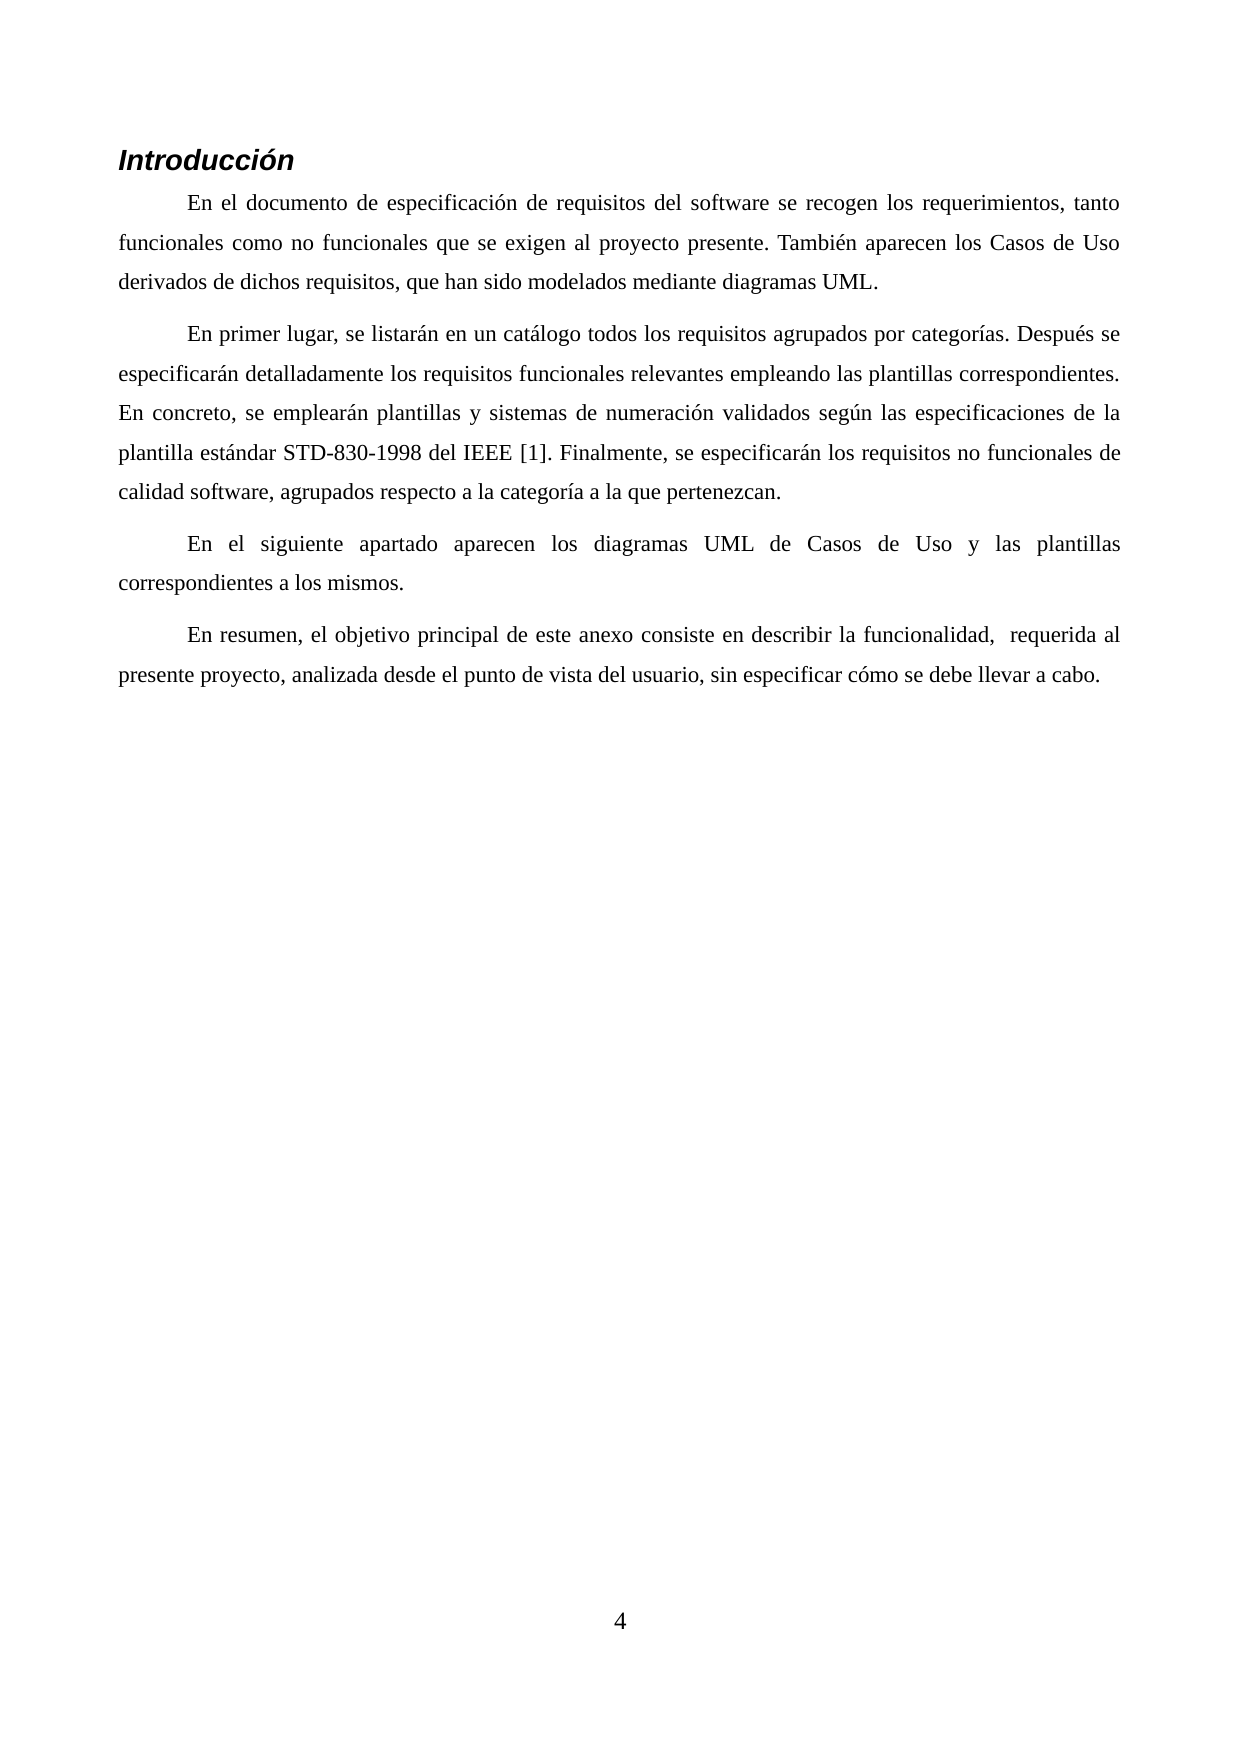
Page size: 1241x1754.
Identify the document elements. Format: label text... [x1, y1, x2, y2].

subtitle Introducción [118, 143, 1122, 177]
text En primer lugar, se listarán en un catálogo todos los requisitos agrupados por categorías. Después se especificarán detalladamente los requisitos funcionales relevantes empleando las plantillas correspondientes. En concreto, se emplearán plantillas y sistemas de numeración validados según las especificaciones de la plantilla estándar STD-830-1998 del IEEE [1]. Finalmente, se especificarán los requisitos no funcionales de calidad software, agrupados respecto a la categoría a la que pertenezcan. [118, 320, 1122, 504]
text En el siguiente apartado aparecen los diagramas UML de Casos de Uso y las plantillas correspondientes a los mismos. [118, 530, 1122, 596]
text En el documento de especificación de requisitos del software se recogen los requerimientos, tanto funcionales como no funcionales que se exigen al proyecto presente. También aparecen los Casos de Uso derivados de dichos requisitos, que han sido modelados mediante diagramas UML. [118, 189, 1122, 294]
text En resumen, el objetivo principal de este anexo consiste en describir la funcionalidad, requerida al presente proyecto, analizada desde el punto de vista del usuario, sin especificar cómo se debe llevar a cabo. [118, 621, 1122, 687]
